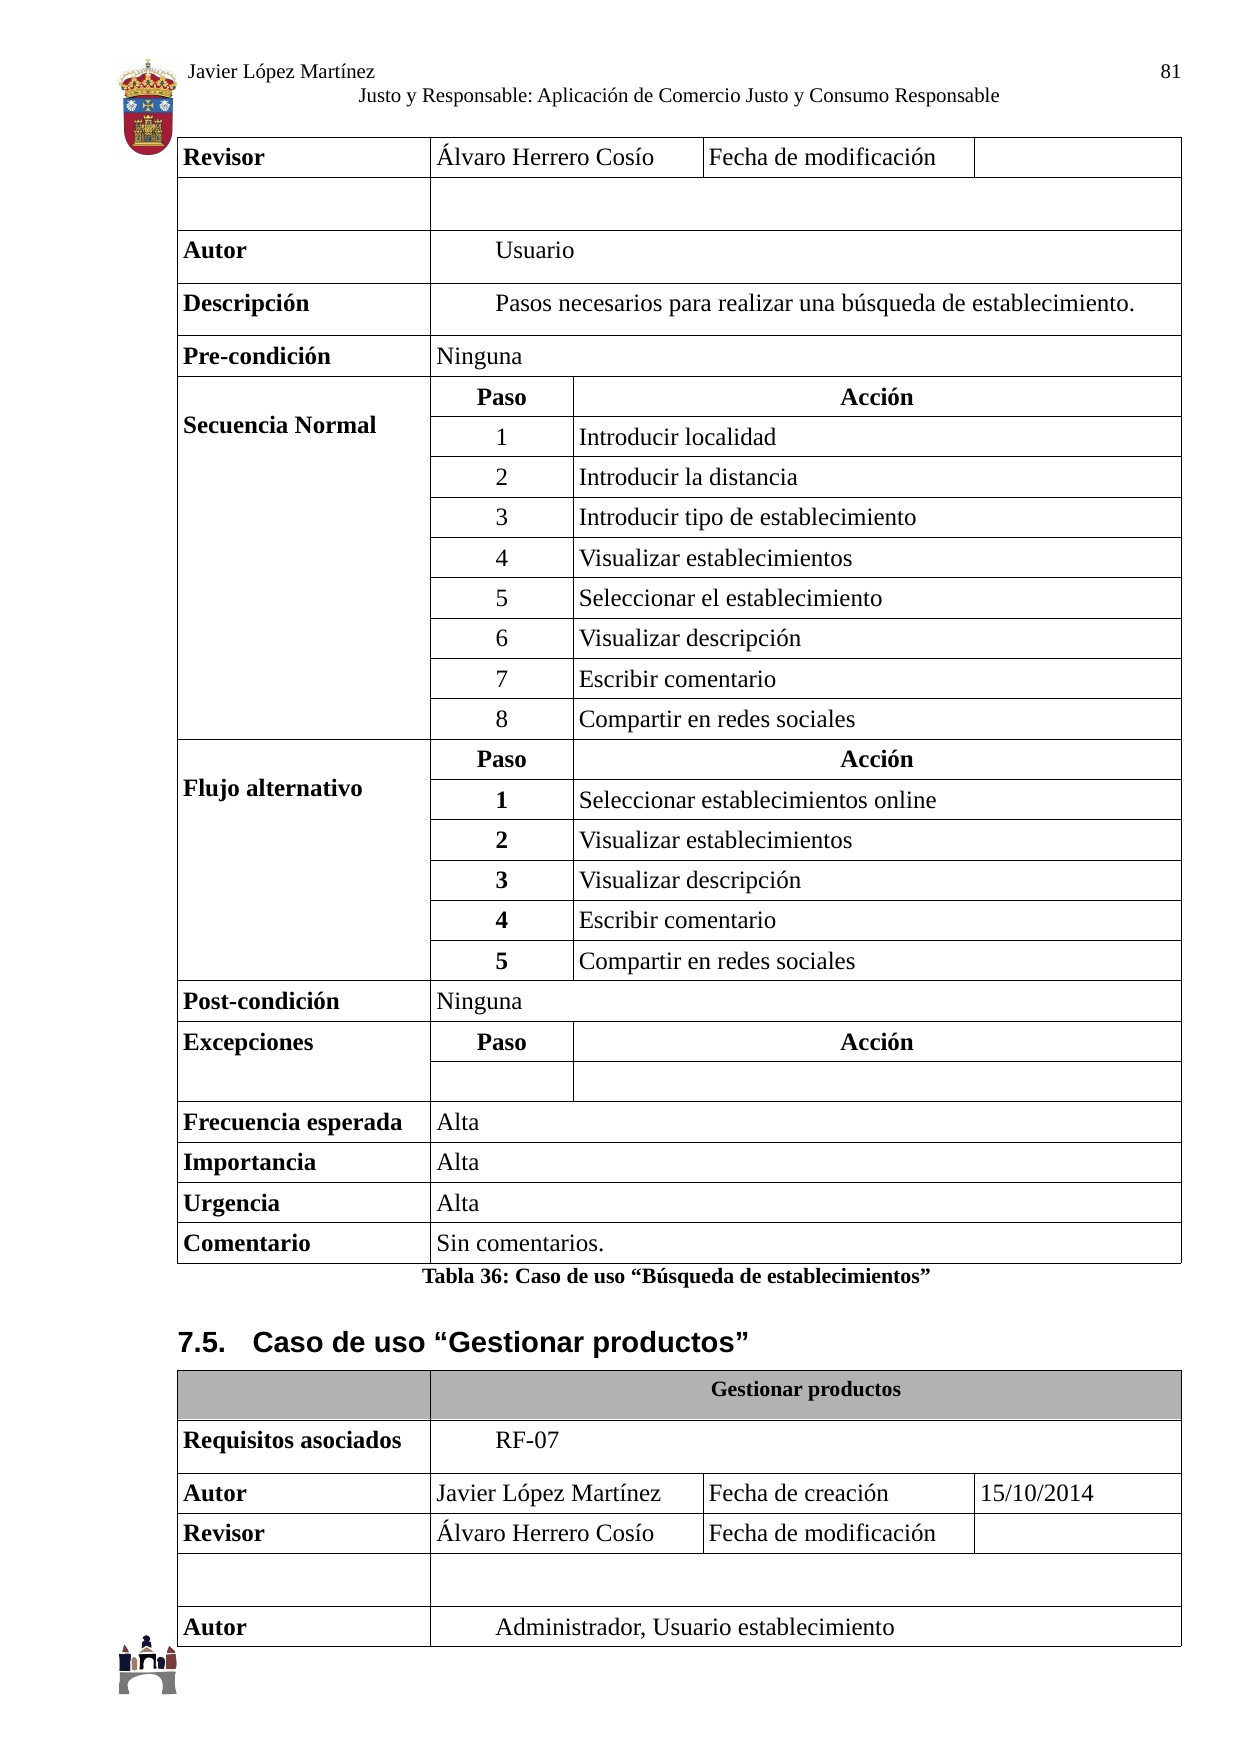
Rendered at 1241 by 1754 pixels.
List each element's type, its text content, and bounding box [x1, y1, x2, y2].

table_cell Revisor [178, 1514, 430, 1553]
table_cell Seleccionar establecimientos online [574, 780, 1181, 819]
table_cell Frecuencia esperada [178, 1102, 430, 1142]
subtitle Caso de uso “Gestionar productos” [177, 1325, 1181, 1359]
table_cell 2 [431, 820, 573, 859]
table_cell Sin comentarios. [431, 1223, 1181, 1263]
table_cell [975, 138, 1181, 177]
table_cell Javier López Martínez [431, 1474, 703, 1513]
table_cell 2 [431, 457, 573, 497]
table_cell Fecha de modificación [704, 1514, 974, 1553]
table_cell Revisor [178, 138, 430, 177]
table_cell 6 [431, 619, 573, 658]
table_header Gestionar productos [431, 1371, 1181, 1419]
picture [118, 59, 178, 155]
table_cell 3 [431, 861, 573, 900]
table_cell Introducir tipo de establecimiento [574, 498, 1181, 537]
table_cell Requisitos asociados [178, 1421, 430, 1472]
table_cell Acción [574, 1022, 1181, 1061]
table_cell 3 [431, 498, 573, 537]
table_cell Paso [431, 740, 573, 779]
table_cell Fecha de modificación [704, 138, 974, 177]
table_cell Urgencia [178, 1183, 430, 1222]
table_cell 7 [431, 659, 573, 698]
table_cell 4 [431, 901, 573, 940]
table_cell Fecha de creación [704, 1474, 974, 1513]
table_cell Introducir localidad [574, 417, 1181, 456]
table_cell Seleccionar el establecimiento [574, 578, 1181, 618]
table_cell Alta [431, 1143, 1181, 1182]
table_cell Importancia [178, 1143, 430, 1182]
table_cell [431, 178, 1181, 230]
table_cell [975, 1514, 1181, 1553]
table_cell Escribir comentario [574, 659, 1181, 698]
table_cell 8 [431, 699, 573, 738]
table_cell Autor [178, 231, 430, 283]
table_cell Comentario [178, 1223, 430, 1263]
table_cell 5 [431, 941, 573, 980]
table_cell Autor [178, 1607, 430, 1646]
table_cell 1 [431, 417, 573, 456]
table_cell 4 [431, 538, 573, 577]
table_cell Álvaro Herrero Cosío [431, 1514, 703, 1553]
table_cell Alta [431, 1102, 1181, 1142]
table_cell [574, 1062, 1181, 1101]
table_cell Introducir la distancia [574, 457, 1181, 497]
table_cell Paso [431, 377, 573, 416]
table_header [178, 1371, 430, 1419]
table_cell Secuencia Normal [178, 377, 430, 738]
table_cell Ninguna [431, 981, 1181, 1021]
table_cell Usuario [431, 231, 1181, 283]
table_cell Flujo alternativo [178, 740, 430, 980]
text Tabla 36: Caso de uso “Búsqueda de establecimientos” [177, 1264, 1181, 1288]
table_cell Excepciones [178, 1022, 430, 1101]
table_cell 15/10/2014 [975, 1474, 1181, 1513]
table_cell [178, 178, 430, 230]
table_cell Paso [431, 1022, 573, 1061]
table_cell Visualizar descripción [574, 619, 1181, 658]
table_cell Pre-condición [178, 336, 430, 376]
table_cell [178, 1554, 430, 1606]
table_cell Acción [574, 740, 1181, 779]
table_cell Álvaro Herrero Cosío [431, 138, 703, 177]
table_cell 5 [431, 578, 573, 618]
table_cell Visualizar descripción [574, 861, 1181, 900]
table_cell Visualizar establecimientos [574, 820, 1181, 859]
table_cell 1 [431, 780, 573, 819]
table_cell Ninguna [431, 336, 1181, 376]
table_cell RF-07 [431, 1421, 1181, 1472]
table_cell Compartir en redes sociales [574, 941, 1181, 980]
table_cell [431, 1062, 573, 1101]
table_cell Pasos necesarios para realizar una búsqueda de establecimiento. [431, 284, 1181, 335]
table_cell Administrador, Usuario establecimiento [431, 1607, 1181, 1646]
picture [118, 1634, 178, 1695]
table_cell Compartir en redes sociales [574, 699, 1181, 738]
table_cell Post-condición [178, 981, 430, 1021]
table_cell [431, 1554, 1181, 1606]
table_cell Alta [431, 1183, 1181, 1222]
table_cell Visualizar establecimientos [574, 538, 1181, 577]
table_cell Autor [178, 1474, 430, 1513]
table_cell Escribir comentario [574, 901, 1181, 940]
table_cell Acción [574, 377, 1181, 416]
table_cell Descripción [178, 284, 430, 335]
